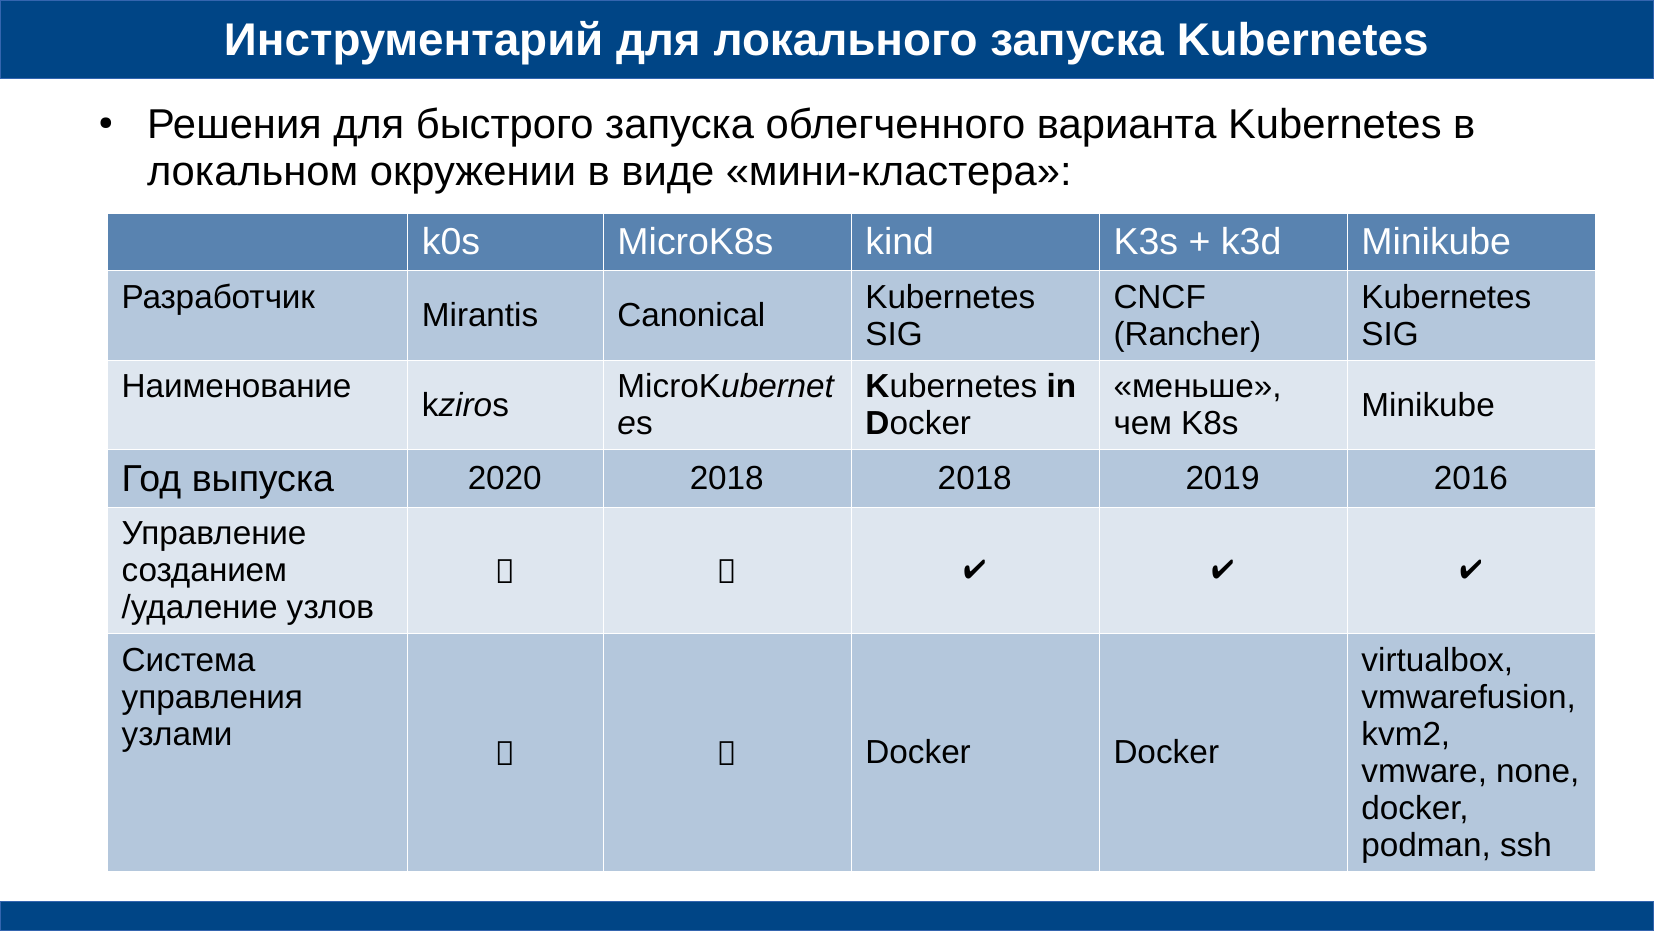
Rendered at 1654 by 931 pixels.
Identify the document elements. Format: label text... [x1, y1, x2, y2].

table_header Minikube [1348, 214, 1595, 270]
table_cell Система управления узлами [108, 634, 407, 871]
table_header [108, 214, 407, 270]
table_cell virtualbox, vmwarefusion, kvm2, vmware, none, docker, podman, ssh [1348, 634, 1595, 871]
table_cell Разработчик [108, 271, 407, 360]
table_header k0s [408, 214, 603, 270]
table_header MicroK8s [604, 214, 851, 270]
table_cell kziros [408, 361, 603, 449]
table_cell 2019 [1100, 450, 1347, 507]
table_cell MicroKubernetes [604, 361, 851, 449]
table_cell 2016 [1348, 450, 1595, 507]
table_cell ✔ [852, 508, 1099, 633]
table_cell Docker [1100, 634, 1347, 871]
table_cell Mirantis [408, 271, 603, 360]
table_cell CNCF (Rancher) [1100, 271, 1347, 360]
table_cell ✔ [1100, 508, 1347, 633]
table_cell  [408, 508, 603, 633]
table_cell 2018 [604, 450, 851, 507]
table_cell  [604, 634, 851, 871]
table_cell Kubernetes SIG [1348, 271, 1595, 360]
table_cell  [604, 508, 851, 633]
table_cell Kubernetes in Docker [852, 361, 1099, 449]
table_cell Docker [852, 634, 1099, 871]
table_cell Canonical [604, 271, 851, 360]
table_cell Kubernetes SIG [852, 271, 1099, 360]
list Решения для быстрого запуска облегченного варианта Kubernetes в локальном окружении в виде «мини-кластера»: [82, 101, 1571, 196]
table_header K3s + k3d [1100, 214, 1347, 270]
table_cell ✔ [1348, 508, 1595, 633]
table_header kind [852, 214, 1099, 270]
table_cell Управление созданием /удаление узлов [108, 508, 407, 633]
table_cell Minikube [1348, 361, 1595, 449]
table_cell 2020 [408, 450, 603, 507]
table_cell  [408, 634, 603, 871]
title Инструментарий для локального запуска Kubernetes [0, 0, 1654, 79]
table_cell Год выпуска [108, 450, 407, 507]
table_cell 2018 [852, 450, 1099, 507]
table_cell «меньше», чем K8s [1100, 361, 1347, 449]
table_cell Наименование [108, 361, 407, 449]
